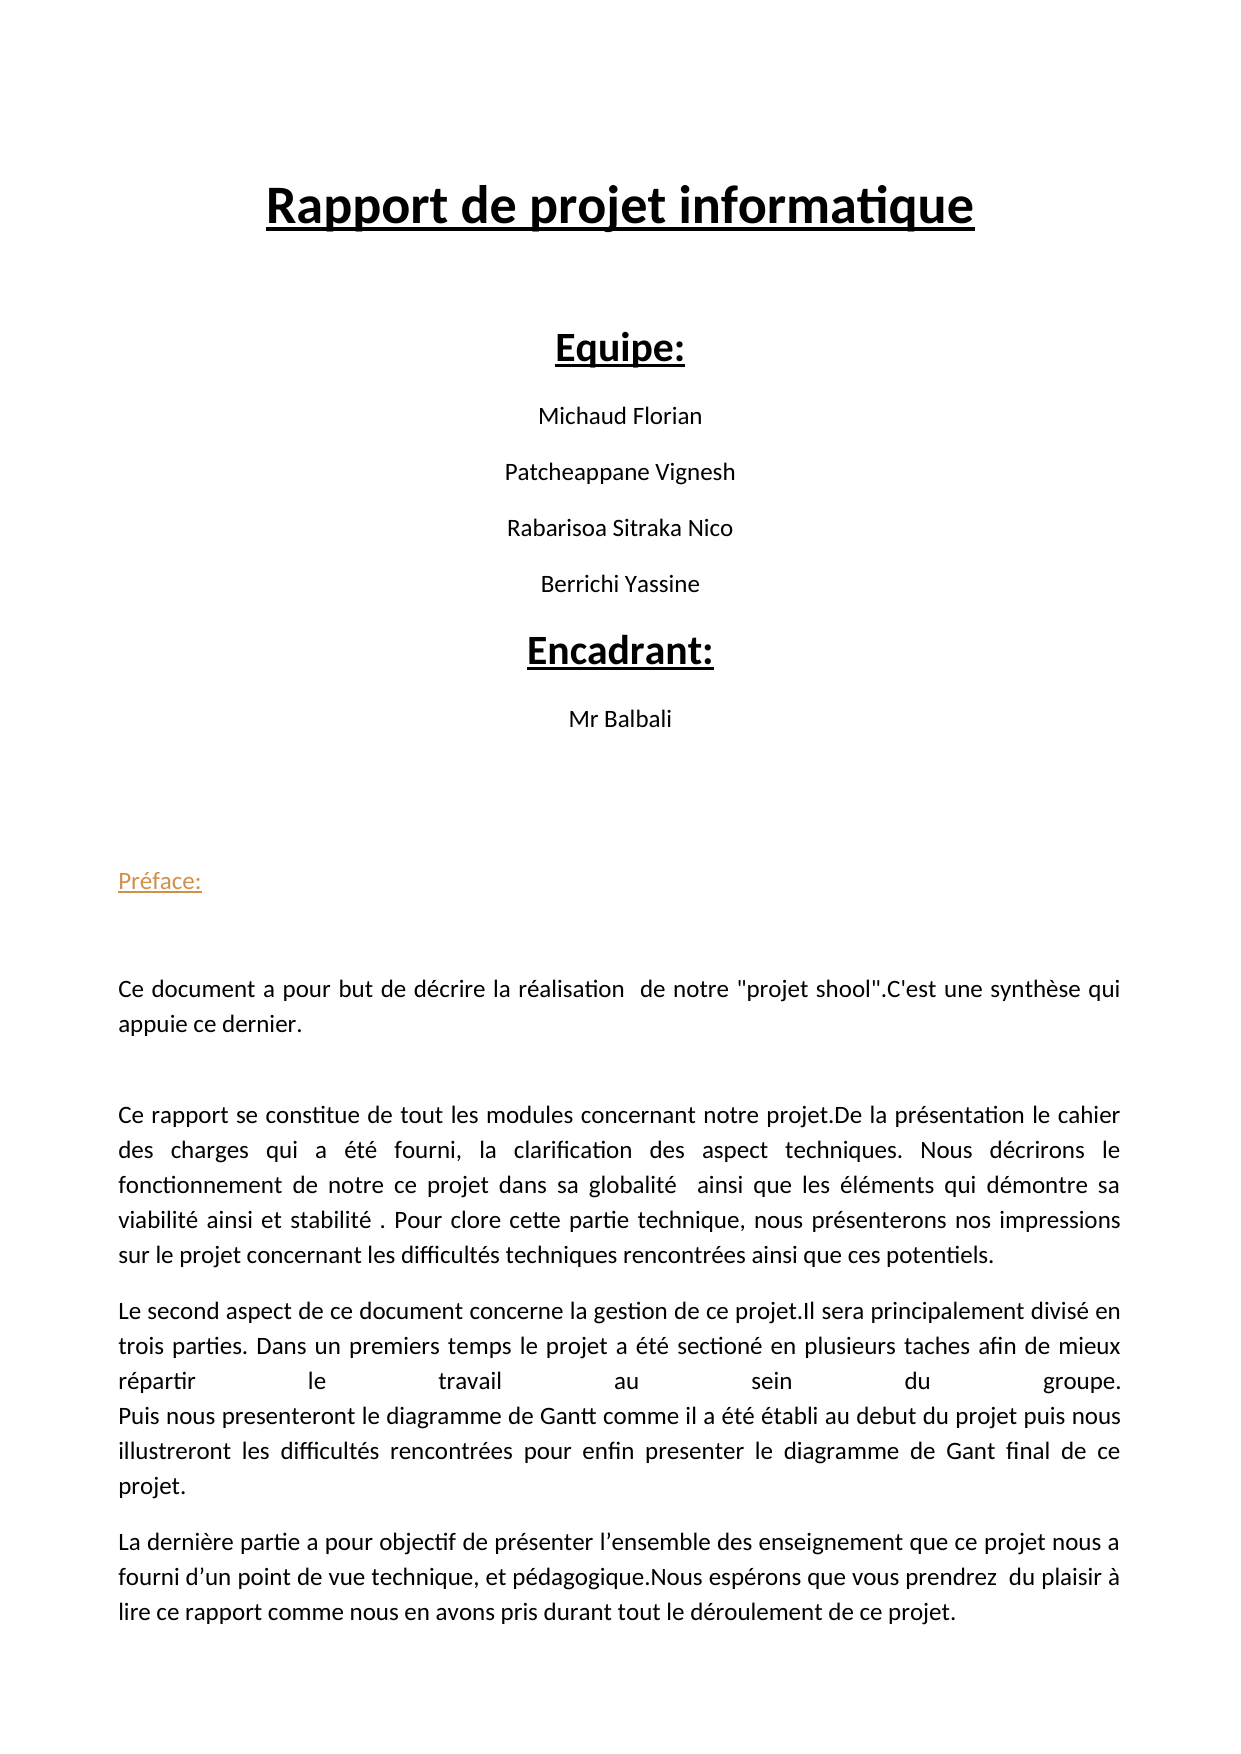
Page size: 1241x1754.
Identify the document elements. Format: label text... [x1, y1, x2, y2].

text Equipe: [118, 321, 1122, 372]
text Ce rapport se constitue de tout les modules concernant notre projet.De la présentation le cahier des charges qui a été fourni, la clarification des aspect techniques. Nous décrirons le fonctionnement de notre ce projet dans sa globalité ainsi que les éléments qui démontre sa viabilité ainsi et stabilité . Pour clore cette partie technique, nous présenterons nos impressions sur le projet concernant les difficultés techniques rencontrées ainsi que ces potentiels. [118, 1064, 1122, 1270]
text Le second aspect de ce document concerne la gestion de ce projet.Il sera principalement divisé en trois parties. Dans un premiers temps le projet a été sectioné en plusieurs taches afin de mieux répartir le travail au sein du groupe. Puis nous presenteront le diagramme de Gantt comme il a été établi au debut du projet puis nous illustreront les difficultés rencontrées pour enfin presenter le diagramme de Gant final de ce projet. [118, 1295, 1122, 1501]
text Rabarisoa Sitraka Nico [118, 512, 1122, 542]
text Préface: [118, 865, 1122, 895]
text Patcheappane Vignesh [118, 456, 1122, 487]
text Berrichi Yassine [118, 568, 1122, 598]
text Rapport de projet informatique [118, 171, 1122, 237]
text La dernière partie a pour objectif de présenter l’ensemble des enseignement que ce projet nous a fourni d’un point de vue technique, et pédagogique.Nous espérons que vous prendrez du plaisir à lire ce rapport comme nous en avons pris durant tout le déroulement de ce projet. [118, 1526, 1122, 1627]
text Ce document a pour but de décrire la réalisation de notre "projet shool".C'est une synthèse qui appuie ce dernier. [118, 974, 1122, 1039]
text Michaud Florian [118, 400, 1122, 431]
text Encadrant: [118, 624, 1122, 674]
text Mr Balbali [118, 703, 1122, 733]
